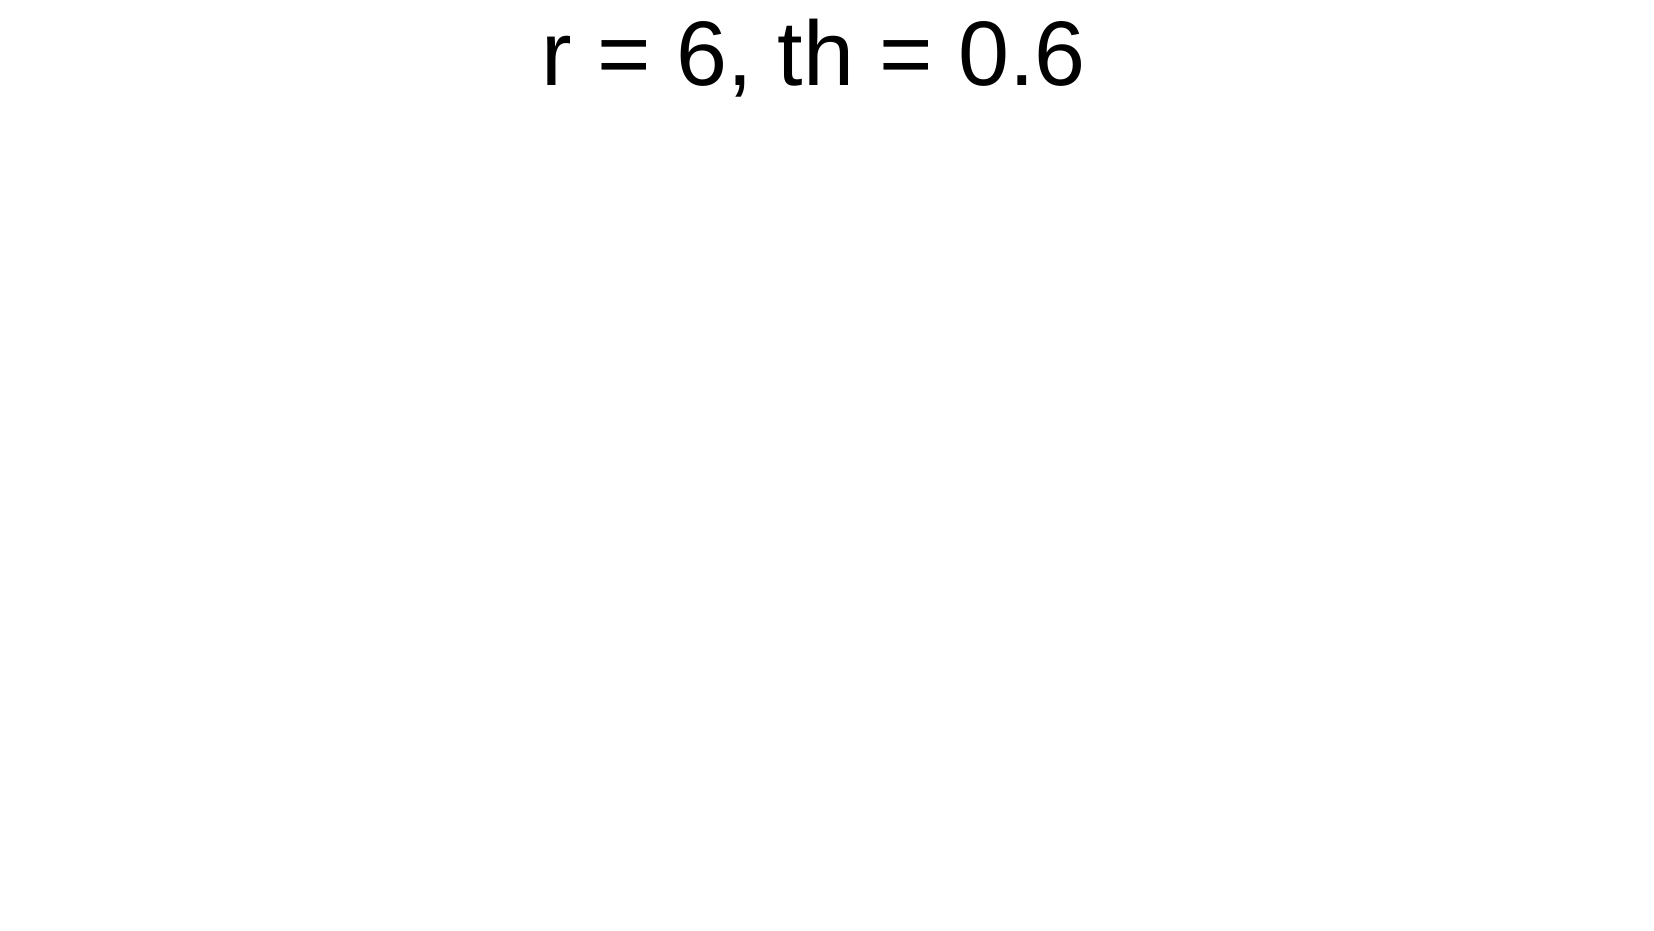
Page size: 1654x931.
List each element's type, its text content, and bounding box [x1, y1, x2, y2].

title r = 6, th = 0.6 [82, 0, 1571, 132]
